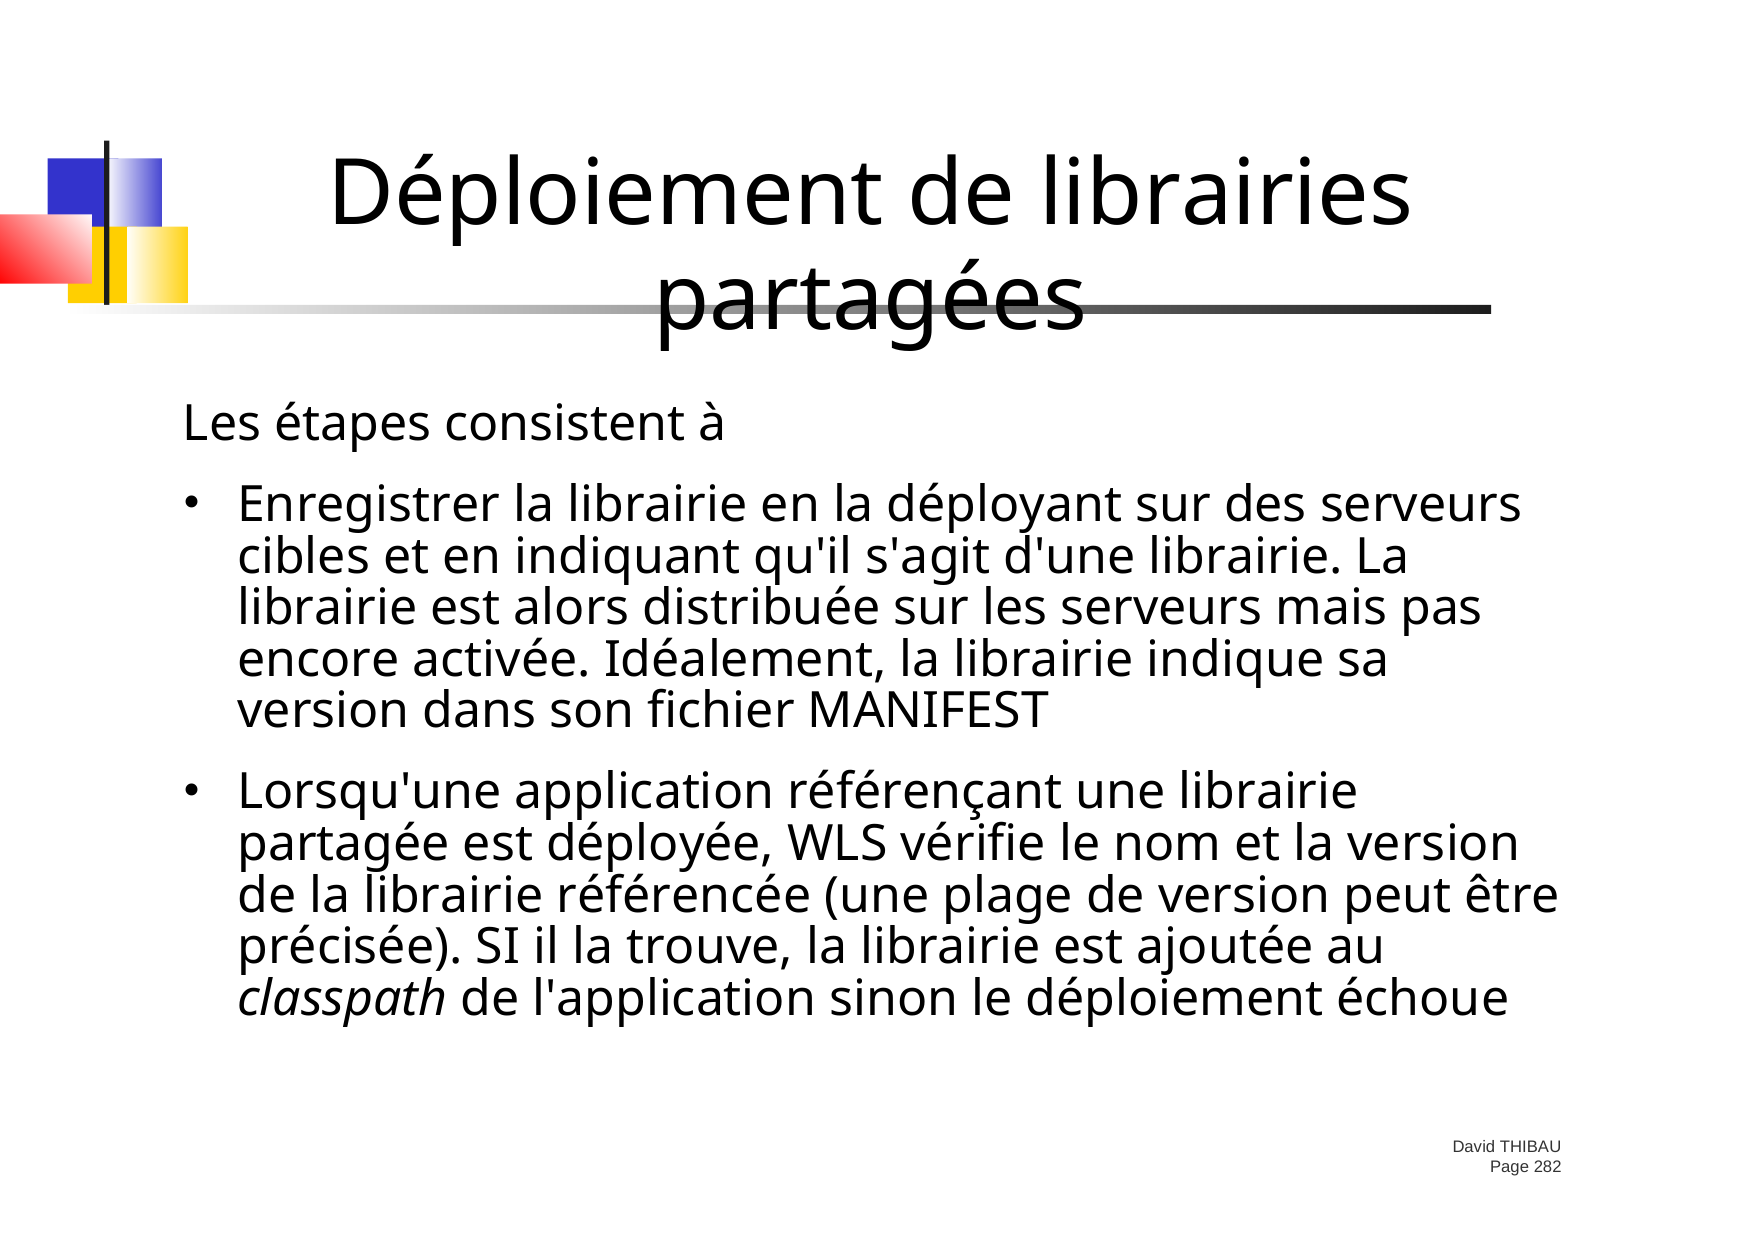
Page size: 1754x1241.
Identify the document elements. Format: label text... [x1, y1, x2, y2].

title Déploiement de librairies partagées [179, 137, 1563, 354]
list Les étapes consistent à Enregistrer la librairie en la déployant sur des serveurs cibles et en indiquant qu'il s'agit d'une librairie. La librairie est alors distribuée sur les serveurs mais pas encore activée. Idéalement, la librairie indique sa version dans son fichier MANIFEST Lorsqu'une application référençant une librairie partagée est déployée, WLS vérifie le nom et la version de la librairie référencée (une plage de version peut être précisée). SI il la trouve, la librairie est ajoutée au classpath de l'application sinon le déploiement échoue [181, 399, 1565, 1138]
